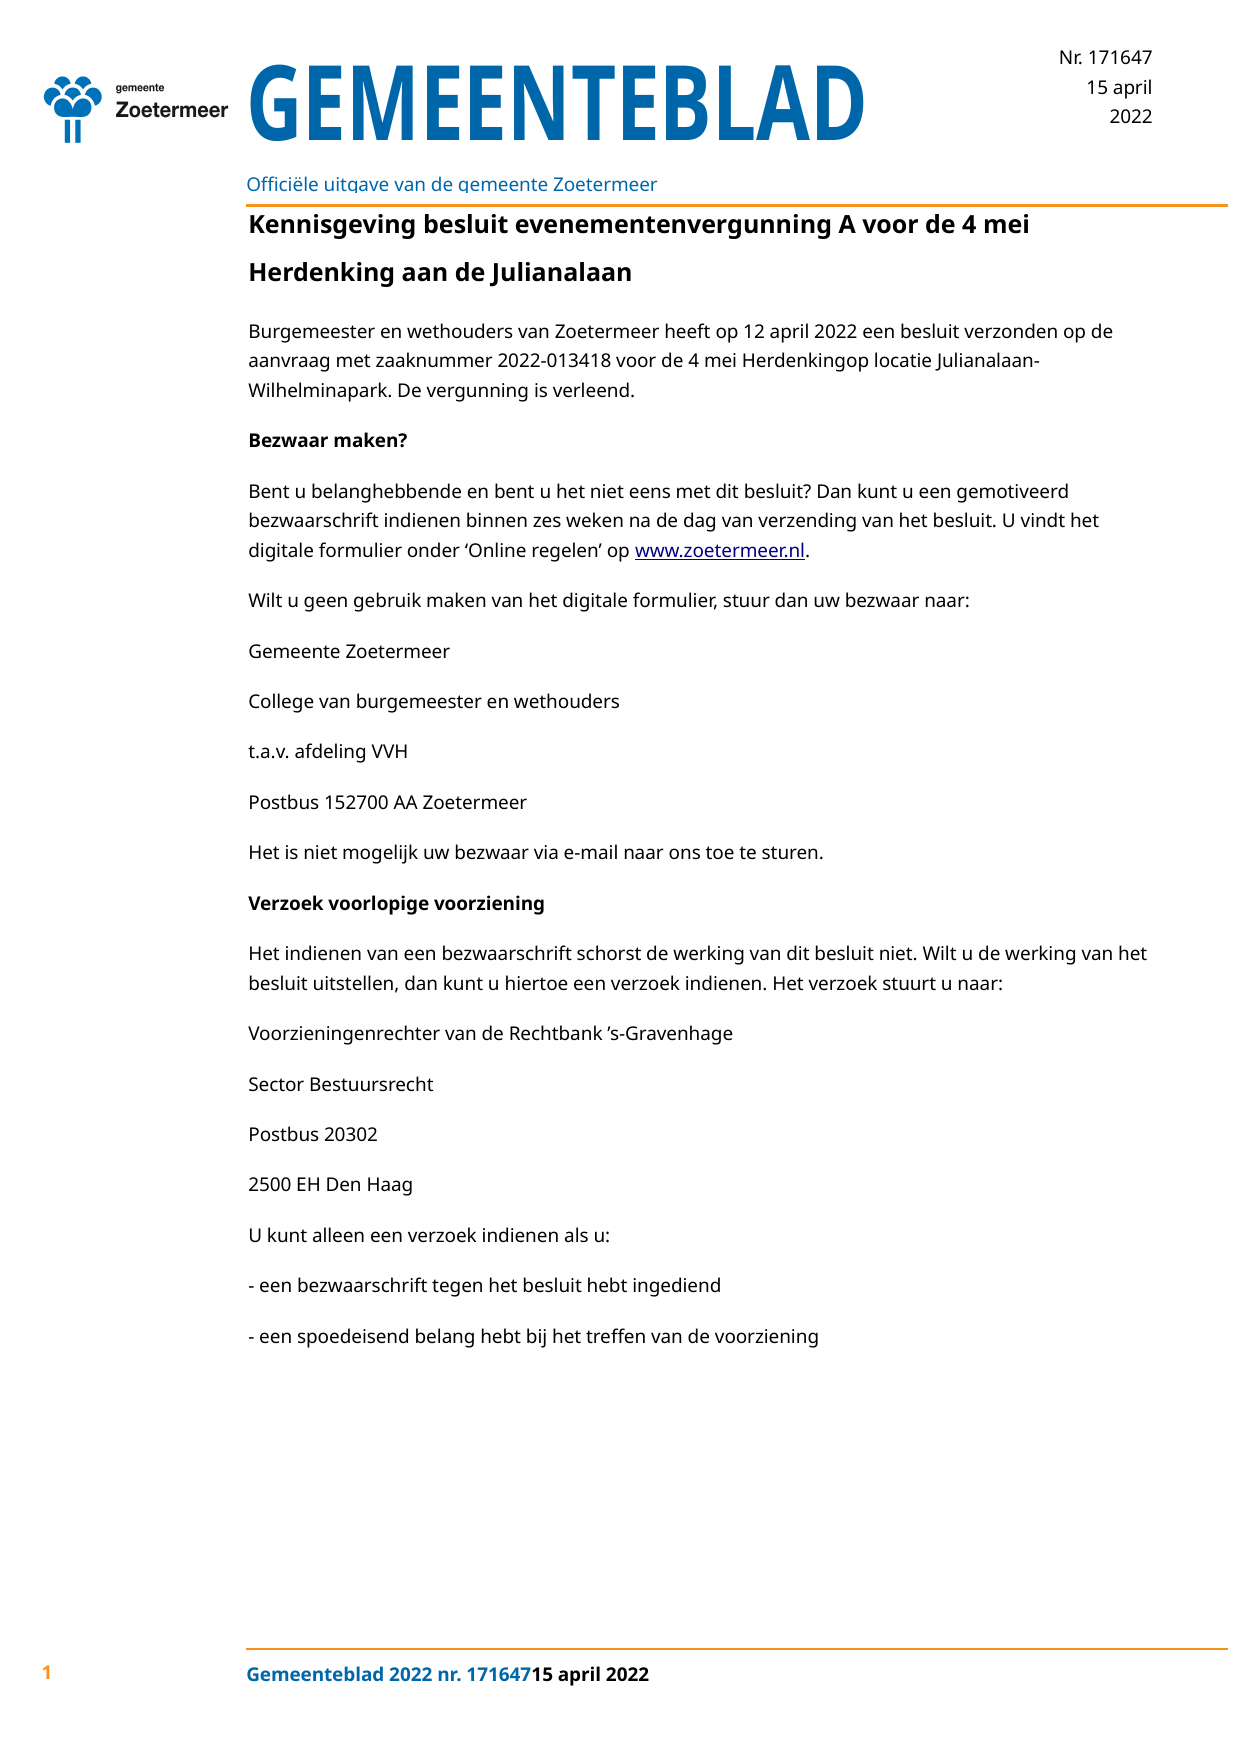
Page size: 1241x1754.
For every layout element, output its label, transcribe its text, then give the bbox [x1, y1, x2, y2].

text U kunt alleen een verzoek indienen als u: [248, 1222, 1152, 1248]
text Voorzieningenrechter van de Rechtbank ’s-Gravenhage [248, 1020, 1152, 1046]
text Gemeente Zoetermeer [248, 638, 1152, 664]
text Verzoek voorlopige voorziening [248, 890, 1152, 916]
text Burgemeester en wethouders van Zoetermeer heeft op 12 april 2022 een besluit verzonden op de aanvraag met zaaknummer 2022-013418 voor de 4 mei Herdenkingop locatie Julianalaan-Wilhelminapark. De vergunning is verleend. [248, 318, 1152, 403]
text College van burgemeester en wethouders [248, 688, 1152, 714]
text Het is niet mogelijk uw bezwaar via e-mail naar ons toe te sturen. [248, 839, 1152, 865]
text Wilt u geen gebruik maken van het digitale formulier, stuur dan uw bezwaar naar: [248, 587, 1152, 613]
text t.a.v. afdeling VVH [248, 739, 1152, 764]
text - een spoedeisend belang hebt bij het treffen van de voorziening [248, 1323, 1152, 1349]
text Postbus 152700 AA Zoetermeer [248, 789, 1152, 815]
text - een bezwaarschrift tegen het besluit hebt ingediend [248, 1272, 1152, 1298]
text Sector Bestuursrecht [248, 1071, 1152, 1097]
text Bezwaar maken? [248, 427, 1152, 453]
text 2500 EH Den Haag [248, 1172, 1152, 1197]
text Het indienen van een bezwaarschrift schorst de werking van dit besluit niet. Wilt u de werking van het besluit uitstellen, dan kunt u hiertoe een verzoek indienen. Het verzoek stuurt u naar: [248, 940, 1152, 996]
picture [41, 47, 231, 172]
text Bent u belanghebbende en bent u het niet eens met dit besluit? Dan kunt u een gemotiveerd bezwaarschrift indienen binnen zes weken na de dag van verzending van het besluit. U vindt het digitale formulier onder ‘Online regelen’ op www.zoetermeer.nl. [248, 478, 1152, 563]
text Kennisgeving besluit evenementenvergunning A voor de 4 mei Herdenking aan de Julianalaan [248, 207, 1152, 288]
text Postbus 20302 [248, 1121, 1152, 1147]
